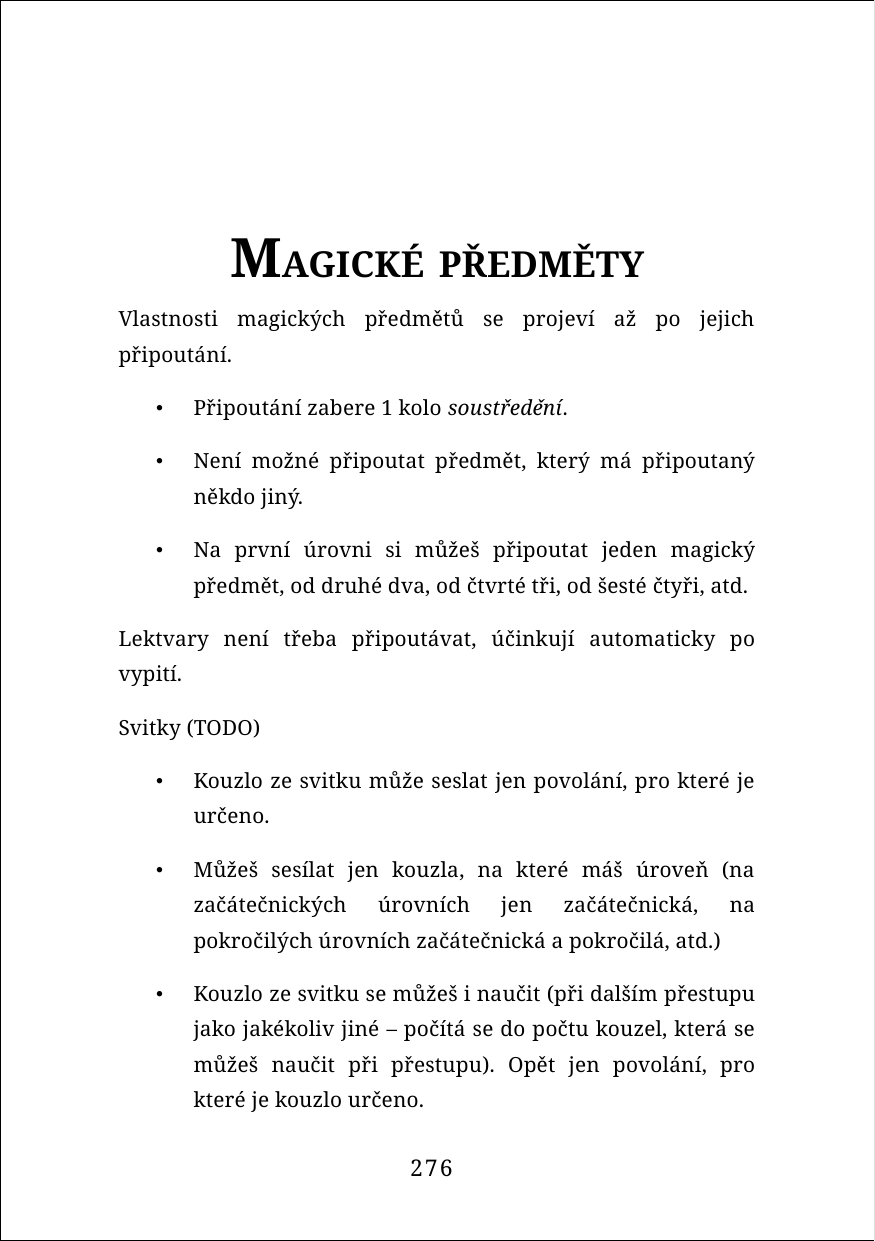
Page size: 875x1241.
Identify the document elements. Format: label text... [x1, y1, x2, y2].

text Svitky (TODO) [118, 713, 756, 741]
list Můžeš sesílat jen kouzla, na které máš úroveň (na začátečnických úrovních jen začátečnická, na pokročilých úrovních začátečnická a pokročilá, atd.) [156, 855, 756, 954]
list Kouzlo ze svitku může seslat jen povolání, pro které je určeno. [156, 766, 756, 830]
list Není možné připoutat předmět, který má připoutaný někdo jiný. [156, 447, 756, 511]
list Na první úrovni si můžeš připoutat jeden magický předmět, od druhé dva, od čtvrté tři, od šesté čtyři, atd. [156, 535, 756, 599]
text Vlastnosti magických předmětů se projeví až po jejich připoutání. [118, 304, 756, 368]
subtitle Magické předměty [118, 219, 756, 293]
list Připoutání zabere 1 kolo soustředění. [156, 393, 756, 422]
text Lektvary není třeba připoutávat, účinkují automaticky po vypití. [118, 624, 756, 688]
list Kouzlo ze svitku se můžeš i naučit (při dalším přestupu jako jakékoliv jiné – počítá se do počtu kouzel, která se můžeš naučit při přestupu). Opět jen povolání, pro které je kouzlo určeno. [156, 979, 756, 1114]
